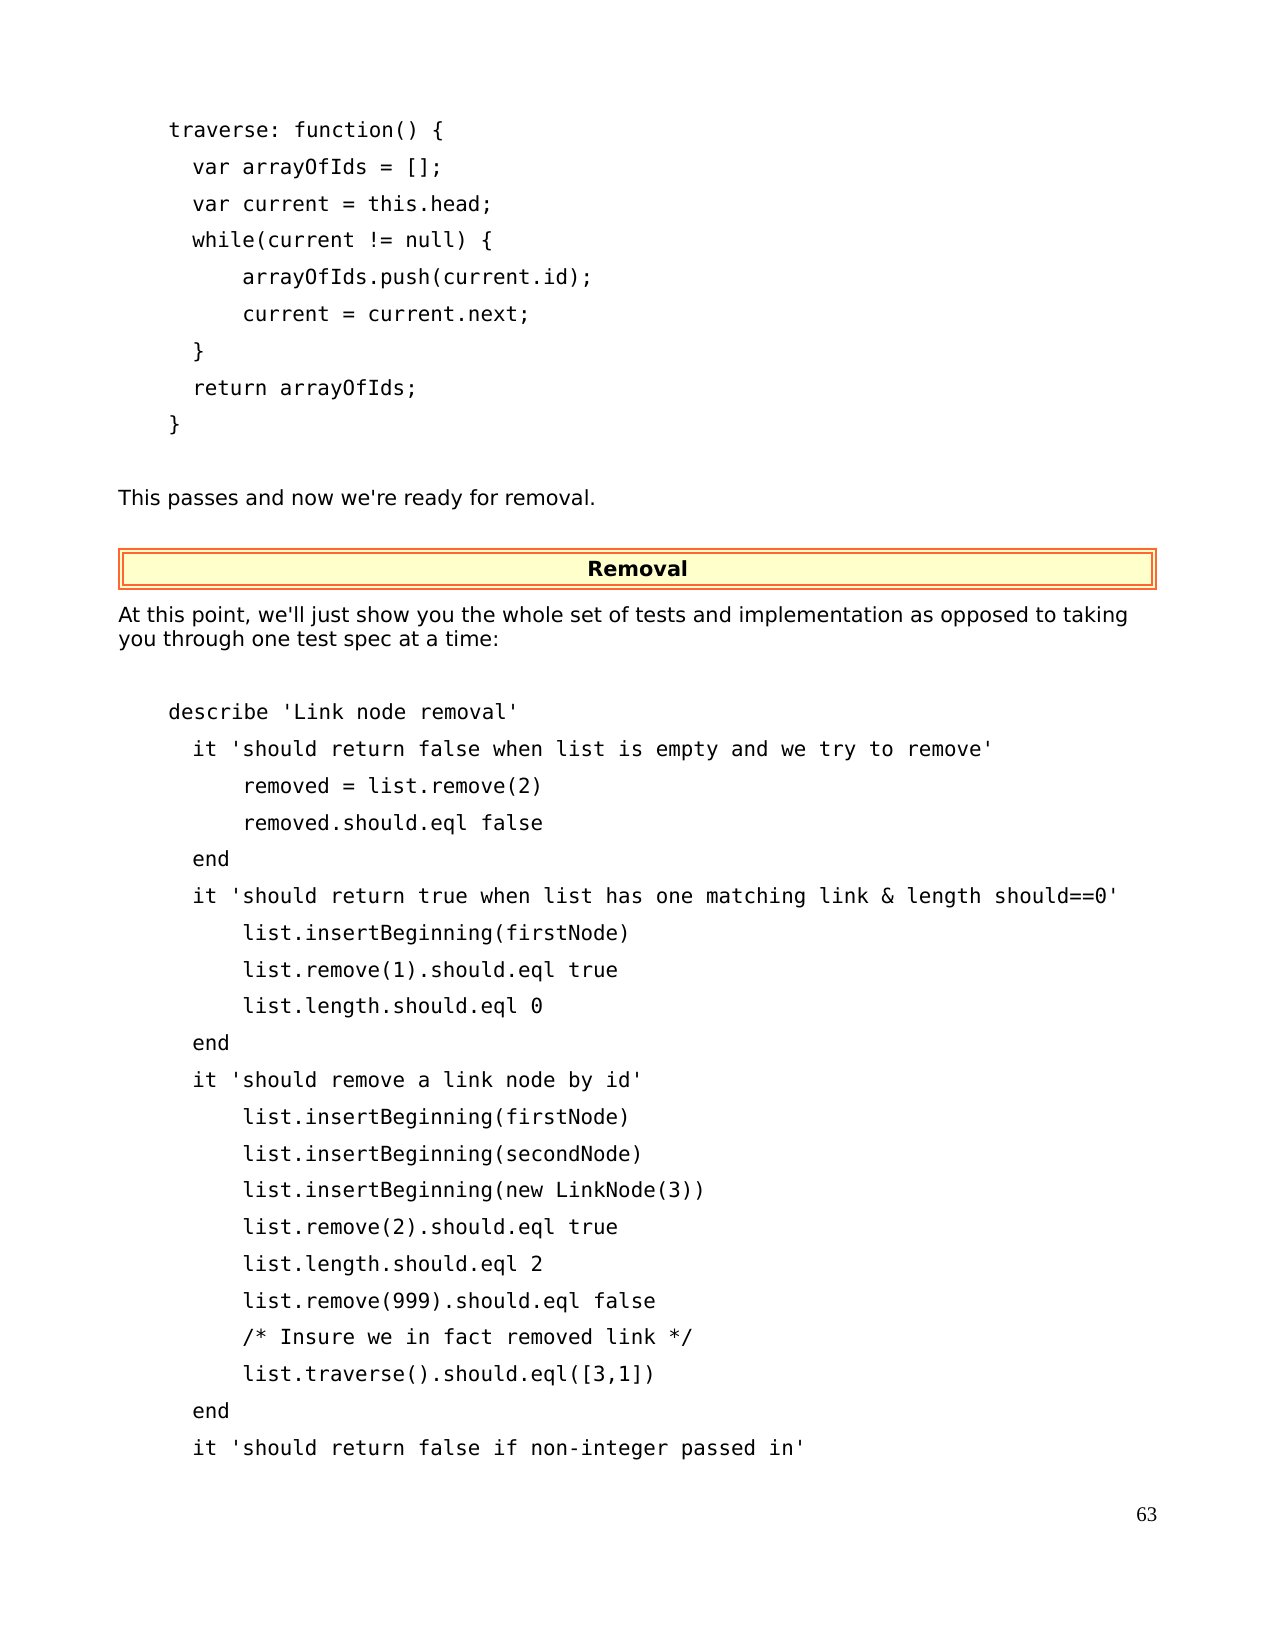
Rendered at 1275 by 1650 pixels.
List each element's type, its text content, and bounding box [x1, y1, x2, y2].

text current = current.next; [118, 302, 1157, 326]
text list.remove(2).should.eql true [118, 1215, 1157, 1239]
text list.length.should.eql 0 [118, 994, 1157, 1019]
text it 'should return false if non-integer passed in' [118, 1436, 1157, 1460]
text end [118, 1031, 1157, 1056]
text list.remove(1).should.eql true [118, 958, 1157, 982]
text traverse: function() { [118, 118, 1157, 142]
text removed.should.eql false [118, 811, 1157, 835]
text } [118, 412, 1157, 437]
text list.remove(999).should.eql false [118, 1289, 1157, 1313]
text list.insertBeginning(new LinkNode(3)) [118, 1178, 1157, 1203]
text return arrayOfIds; [118, 376, 1157, 400]
text it 'should return true when list has one matching link & length should==0' [118, 884, 1157, 908]
text describe 'Link node removal' [118, 700, 1157, 724]
text removed = list.remove(2) [118, 774, 1157, 798]
text it 'should return false when list is empty and we try to remove' [118, 737, 1157, 761]
text var arrayOfIds = []; [118, 155, 1157, 179]
text list.traverse().should.eql([3,1]) [118, 1362, 1157, 1386]
text list.insertBeginning(secondNode) [118, 1142, 1157, 1166]
text end [118, 1399, 1157, 1423]
text var current = this.head; [118, 192, 1157, 216]
text At this point, we'll just show you the whole set of tests and implementation as opposed to taking you through one test spec at a time: [118, 603, 1157, 651]
text /* Insure we in fact removed link */ [118, 1325, 1157, 1350]
text it 'should remove a link node by id' [118, 1068, 1157, 1092]
text list.insertBeginning(firstNode) [118, 1105, 1157, 1129]
text while(current != null) { [118, 228, 1157, 253]
text list.length.should.eql 2 [118, 1252, 1157, 1276]
text } [118, 339, 1157, 363]
text list.insertBeginning(firstNode) [118, 921, 1157, 945]
text This passes and now we're ready for removal. [118, 486, 1157, 510]
text end [118, 847, 1157, 872]
text arrayOfIds.push(current.id); [118, 265, 1157, 289]
